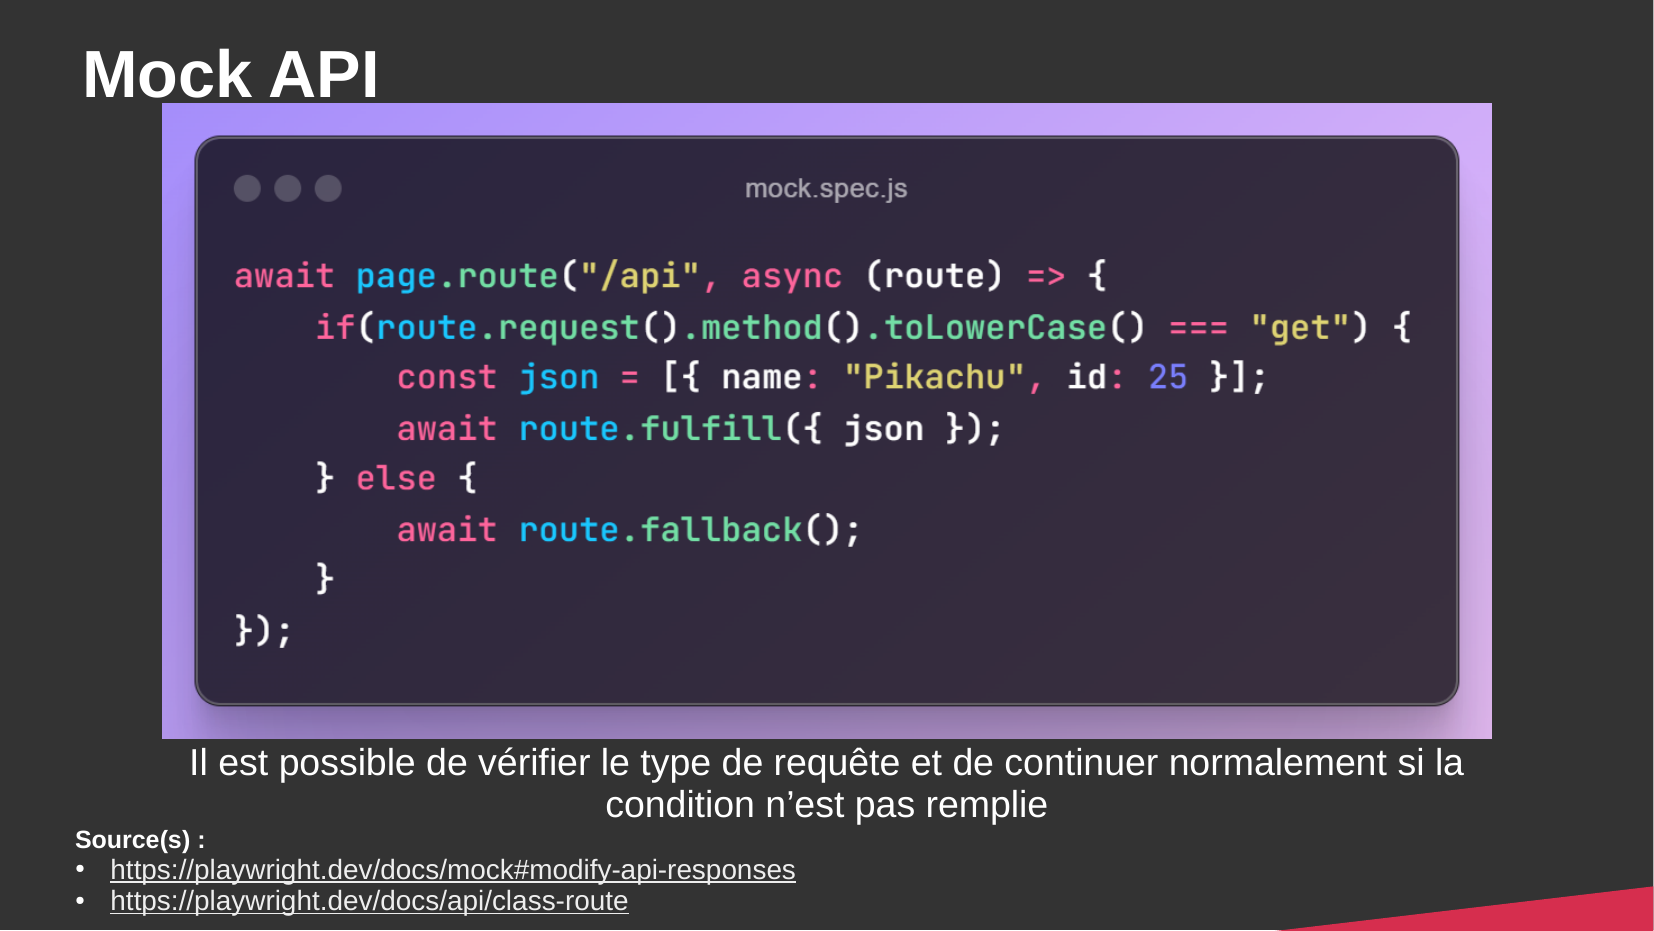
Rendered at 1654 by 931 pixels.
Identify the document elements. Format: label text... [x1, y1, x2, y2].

text_box Il est possible de vérifier le type de requête et de continuer normalement si la condition n’est pas remplie [141, 733, 1512, 833]
text_box Source(s) : https://playwright.dev/docs/mock#modify-api-responses https://playwright.dev/docs/api/class-route [60, 756, 1546, 925]
text_box [1274, 886, 1654, 931]
picture [162, 103, 1492, 739]
title Mock API [82, 37, 1571, 112]
